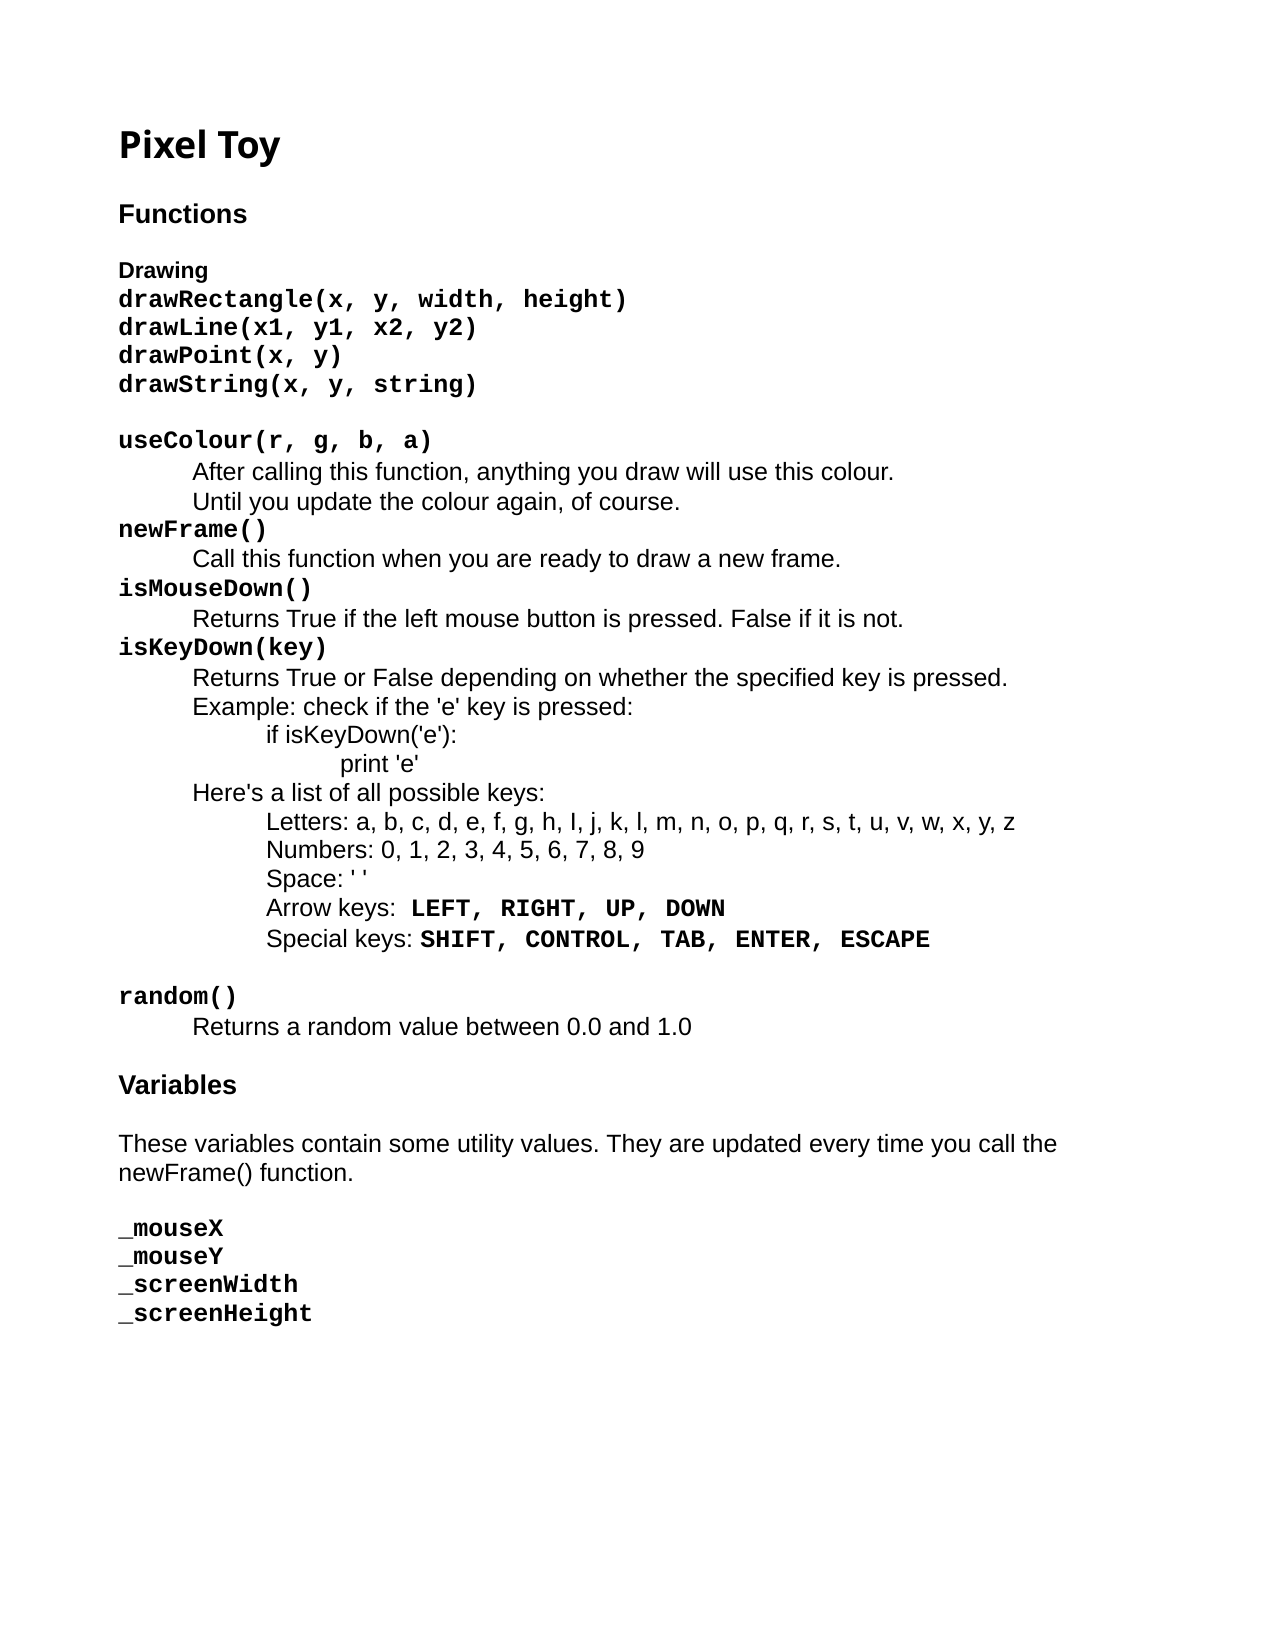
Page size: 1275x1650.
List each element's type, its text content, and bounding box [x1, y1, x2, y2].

text Returns True or False depending on whether the specified key is pressed. [118, 663, 1157, 692]
text Functions [118, 198, 1157, 229]
text drawPoint(x, y) [118, 343, 1157, 371]
text Space: ' ' [118, 864, 1157, 893]
text isKeyDown(key) [118, 635, 1157, 663]
text Returns True if the left mouse button is pressed. False if it is not. [118, 604, 1157, 635]
text drawString(x, y, string) [118, 371, 1157, 400]
text _screenHeight [118, 1300, 1157, 1329]
text Until you update the colour again, of course. [118, 487, 1157, 516]
text _mouseY [118, 1244, 1157, 1272]
text Variables [118, 1069, 1157, 1100]
text After calling this function, anything you draw will use this colour. [118, 456, 1157, 487]
text Drawing [118, 257, 1157, 286]
text useColour(r, g, b, a) [118, 428, 1157, 456]
text if isKeyDown('e'): [118, 721, 1157, 749]
text Numbers: 0, 1, 2, 3, 4, 5, 6, 7, 8, 9 [118, 836, 1157, 864]
text Here's a list of all possible keys: [118, 778, 1157, 807]
text newFrame() [118, 516, 1157, 544]
text isMouseDown() [118, 575, 1157, 604]
text Pixel Toy [118, 118, 1157, 169]
text Arrow keys: LEFT, RIGHT, UP, DOWN [118, 893, 1157, 924]
text _screenWidth [118, 1272, 1157, 1300]
text Example: check if the 'e' key is pressed: [118, 692, 1157, 721]
text Special keys: SHIFT, CONTROL, TAB, ENTER, ESCAPE [118, 924, 1157, 955]
text Call this function when you are ready to draw a new frame. [118, 544, 1157, 575]
text _mouseX [118, 1215, 1157, 1244]
text random() [118, 983, 1157, 1012]
text print 'e' [118, 749, 1157, 778]
text drawLine(x1, y1, x2, y2) [118, 315, 1157, 343]
text Returns a random value between 0.0 and 1.0 [118, 1012, 1157, 1040]
text drawRectangle(x, y, width, height) [118, 286, 1157, 315]
text Letters: a, b, c, d, e, f, g, h, I, j, k, l, m, n, o, p, q, r, s, t, u, v, w, x, y, z [118, 807, 1157, 836]
text These variables contain some utility values. They are updated every time you call the newFrame() function. [118, 1129, 1157, 1187]
